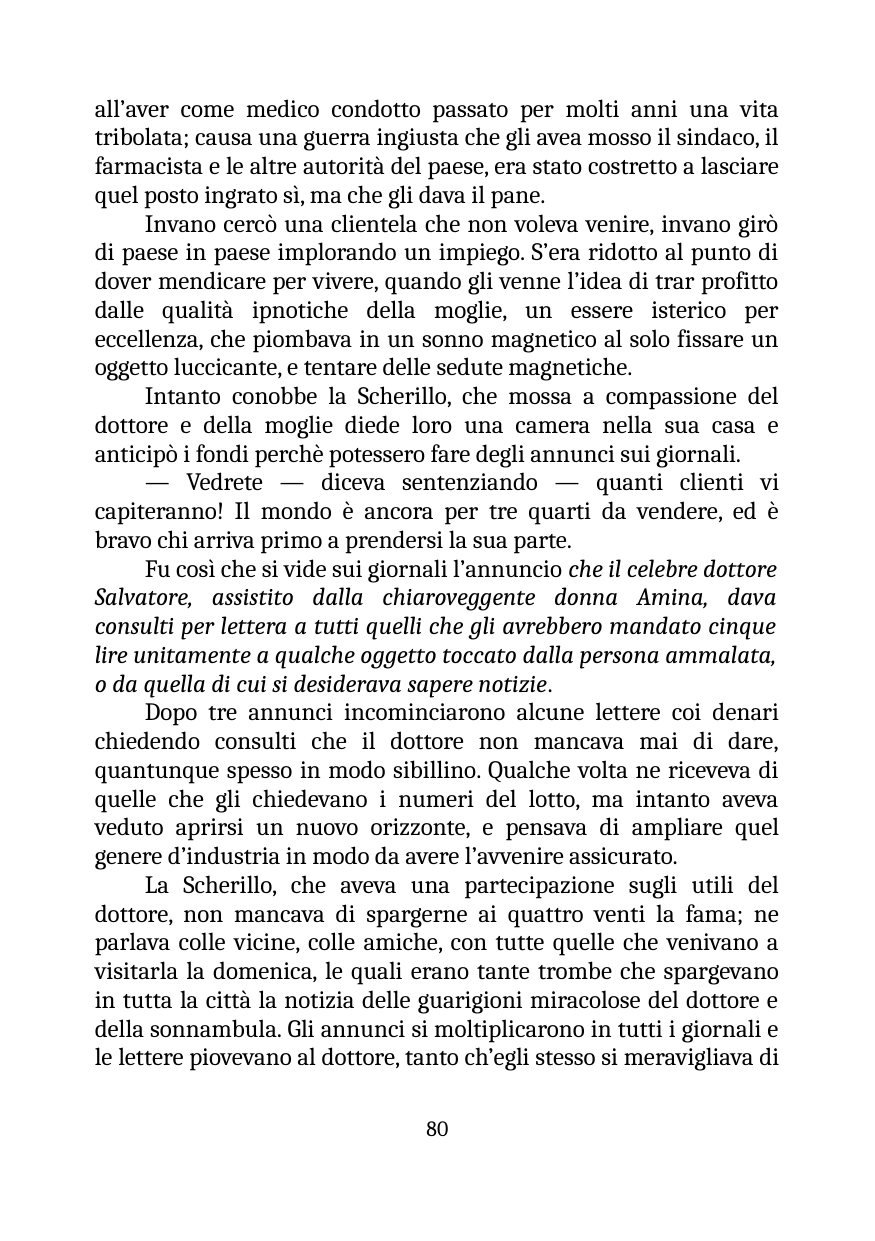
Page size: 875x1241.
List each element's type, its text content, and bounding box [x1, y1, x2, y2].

text all’aver come medico condotto passato per molti anni una vita tribolata; causa una guerra ingiusta che gli avea mosso il sindaco, il farmacista e le altre autorità del paese, era stato costretto a lasciare quel posto ingrato sì, ma che gli dava il pane. [94, 94, 779, 209]
text Intanto conobbe la Scherillo, che mossa a compassione del dottore e della moglie diede loro una camera nella sua casa e anticipò i fondi perchè potessero fare degli annunci sui giornali. [94, 382, 779, 468]
text Invano cercò una clientela che non voleva venire, invano girò di paese in paese implorando un impiego. S’era ridotto al punto di dover mendicare per vivere, quando gli venne l’idea di trar profitto dalle qualità ipnotiche della moglie, un essere isterico per eccellenza, che piombava in un sonno magnetico al solo fissare un oggetto luccicante, e tentare delle sedute magnetiche. [94, 209, 779, 382]
text Fu così che si vide sui giornali l’annuncio che il celebre dottore Salvatore, assistito dalla chiaroveggente donna Amina, dava consulti per lettera a tutti quelli che gli avrebbero mandato cinque lire unitamente a qualche oggetto toccato dalla persona ammalata, o da quella di cui si desiderava sapere notizie. [94, 554, 779, 698]
text Dopo tre annunci incominciarono alcune lettere coi denari chiedendo consulti che il dottore non mancava mai di dare, quantunque spesso in modo sibillino. Qualche volta ne riceveva di quelle che gli chiedevano i numeri del lotto, ma intanto aveva veduto aprirsi un nuovo orizzonte, e pensava di ampliare quel genere d’industria in modo da avere l’avvenire assicurato. [94, 698, 779, 871]
text — Vedrete — diceva sentenziando — quanti clienti vi capiteranno! Il mondo è ancora per tre quarti da vendere, ed è bravo chi arriva primo a prendersi la sua parte. [94, 468, 779, 554]
text La Scherillo, che aveva una partecipazione sugli utili del dottore, non mancava di spargerne ai quattro venti la fama; ne parlava colle vicine, colle amiche, con tutte quelle che venivano a visitarla la domenica, le quali erano tante trombe che spargevano in tutta la città la notizia delle guarigioni miracolose del dottore e della sonnambula. Gli annunci si moltiplicarono in tutti i giornali e le lettere piovevano al dottore, tanto ch’egli stesso si meravigliava di [94, 871, 779, 1072]
